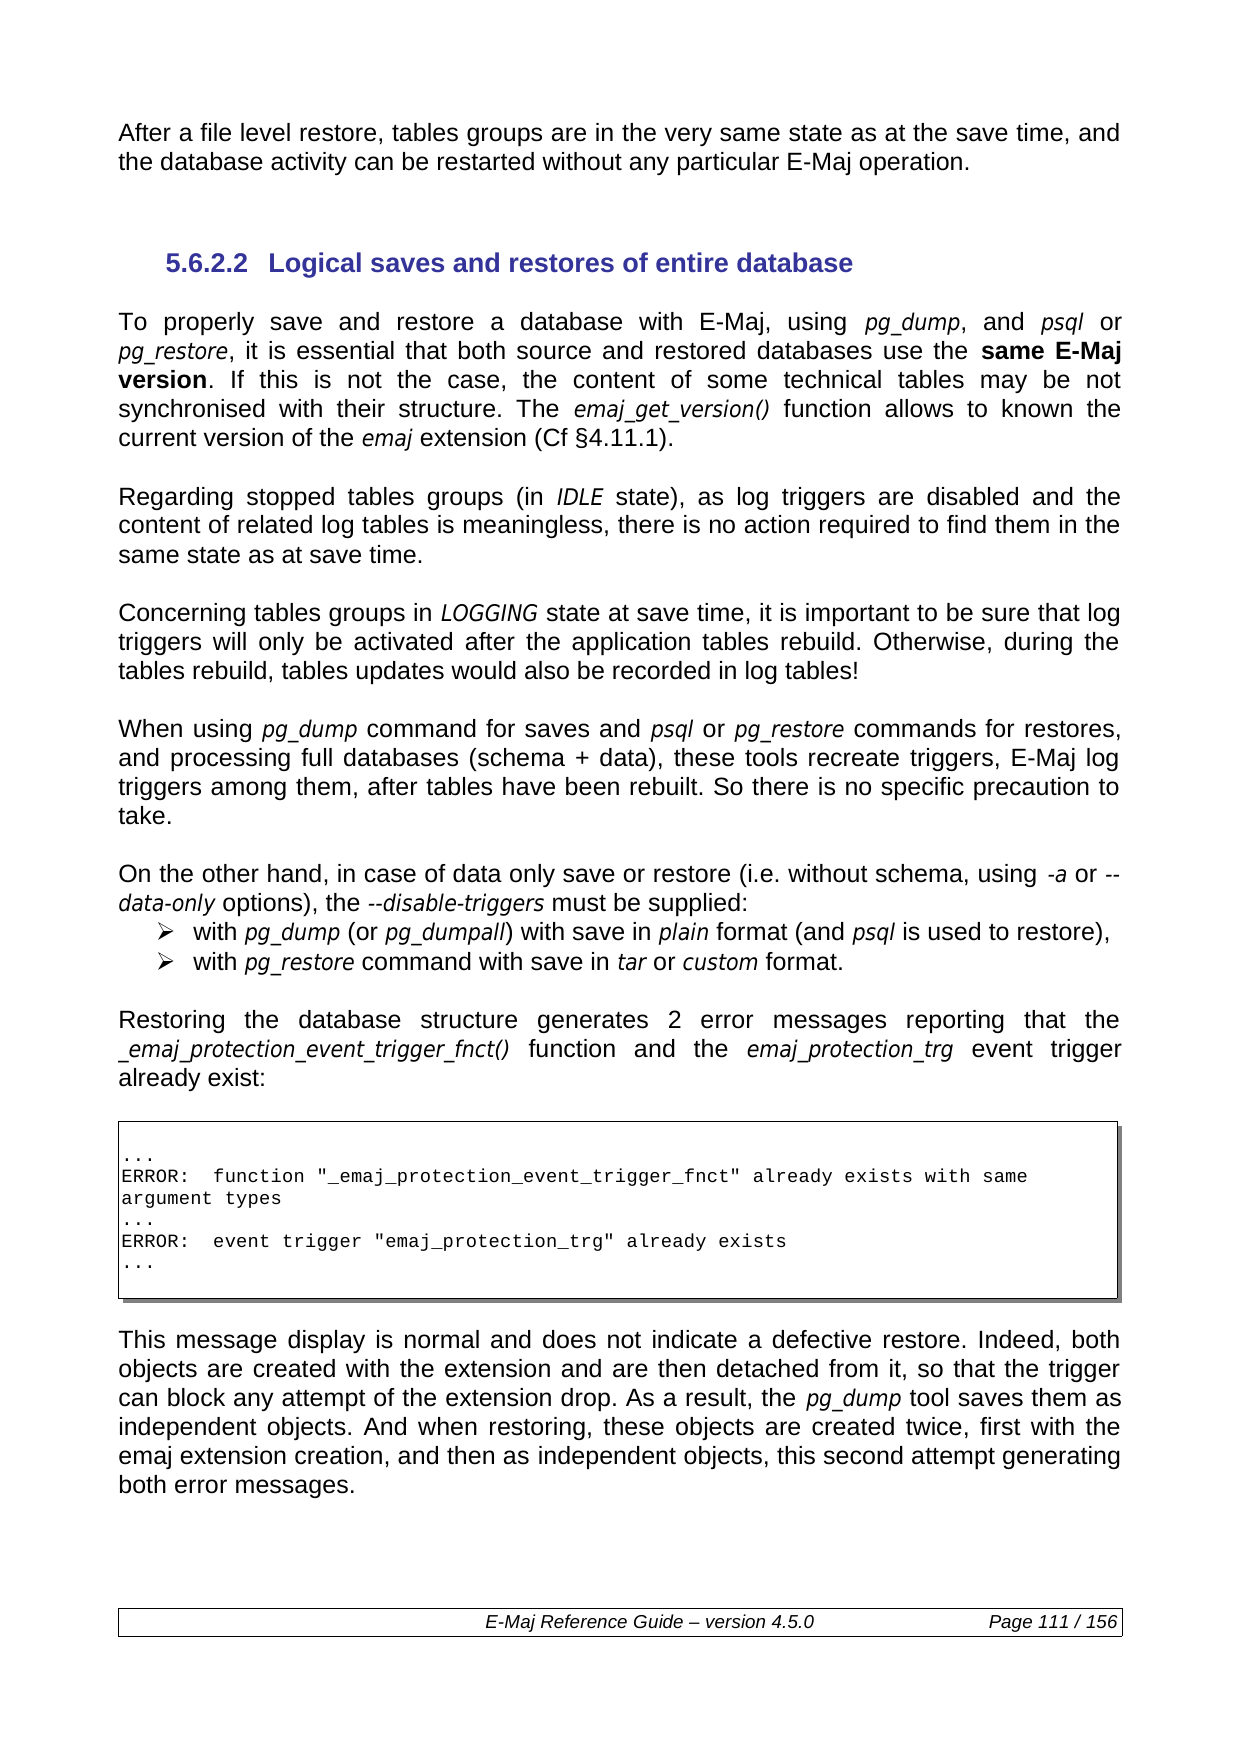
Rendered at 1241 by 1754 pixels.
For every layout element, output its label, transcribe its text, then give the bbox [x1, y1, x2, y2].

subtitle Logical saves and restores of entire database [165, 247, 1122, 278]
text ... [119, 1207, 1117, 1228]
text ... [119, 1142, 1117, 1164]
text On the other hand, in case of data only save or restore (i.e. without schema, using -a or --data-only options), the --disable-triggers must be supplied: [118, 859, 1122, 917]
text To properly save and restore a database with E-Maj, using pg_dump, and psql or pg_restore, it is essential that both source and restored databases use the same E-Maj version. If this is not the case, the content of some technical tables may be not synchronised with their structure. The emaj_get_version() function allows to known the current version of the emaj extension (Cf §4.11.1). [118, 307, 1122, 452]
text ERROR: function "_emaj_protection_event_trigger_fnct" already exists with same argument types [119, 1164, 1117, 1207]
text After a file level restore, tables groups are in the very same state as at the save time, and the database activity can be restarted without any particular E-Maj operation. [118, 118, 1122, 176]
text ERROR: event trigger "emaj_protection_trg" already exists [119, 1228, 1117, 1249]
text Restoring the database structure generates 2 error messages reporting that the _emaj_protection_event_trigger_fnct() function and the emaj_protection_trg event trigger already exist: [118, 1004, 1122, 1092]
text ... [119, 1249, 1117, 1274]
text This message display is normal and does not indicate a defective restore. Indeed, both objects are created with the extension and are then detached from it, so that the trigger can block any attempt of the extension drop. As a result, the pg_dump tool saves them as independent objects. And when restoring, these objects are created twice, first with the emaj extension creation, and then as independent objects, this second attempt generating both error messages. [118, 1325, 1122, 1499]
list with pg_dump (or pg_dumpall) with save in plain format (and psql is used to restore), [156, 917, 1122, 946]
list with pg_restore command with save in tar or custom format. [156, 946, 1122, 975]
text Regarding stopped tables groups (in IDLE state), as log triggers are disabled and the content of related log tables is meaningless, there is no action required to find them in the same state as at save time. [118, 481, 1122, 568]
text Concerning tables groups in LOGGING state at save time, it is important to be sure that log triggers will only be activated after the application tables rebuild. Otherwise, during the tables rebuild, tables updates would also be recorded in log tables! [118, 598, 1122, 685]
text When using pg_dump command for saves and psql or pg_restore commands for restores, and processing full databases (schema + data), these tools recreate triggers, E-Maj log triggers among them, after tables have been rebuilt. So there is no specific precaution to take. [118, 714, 1122, 830]
